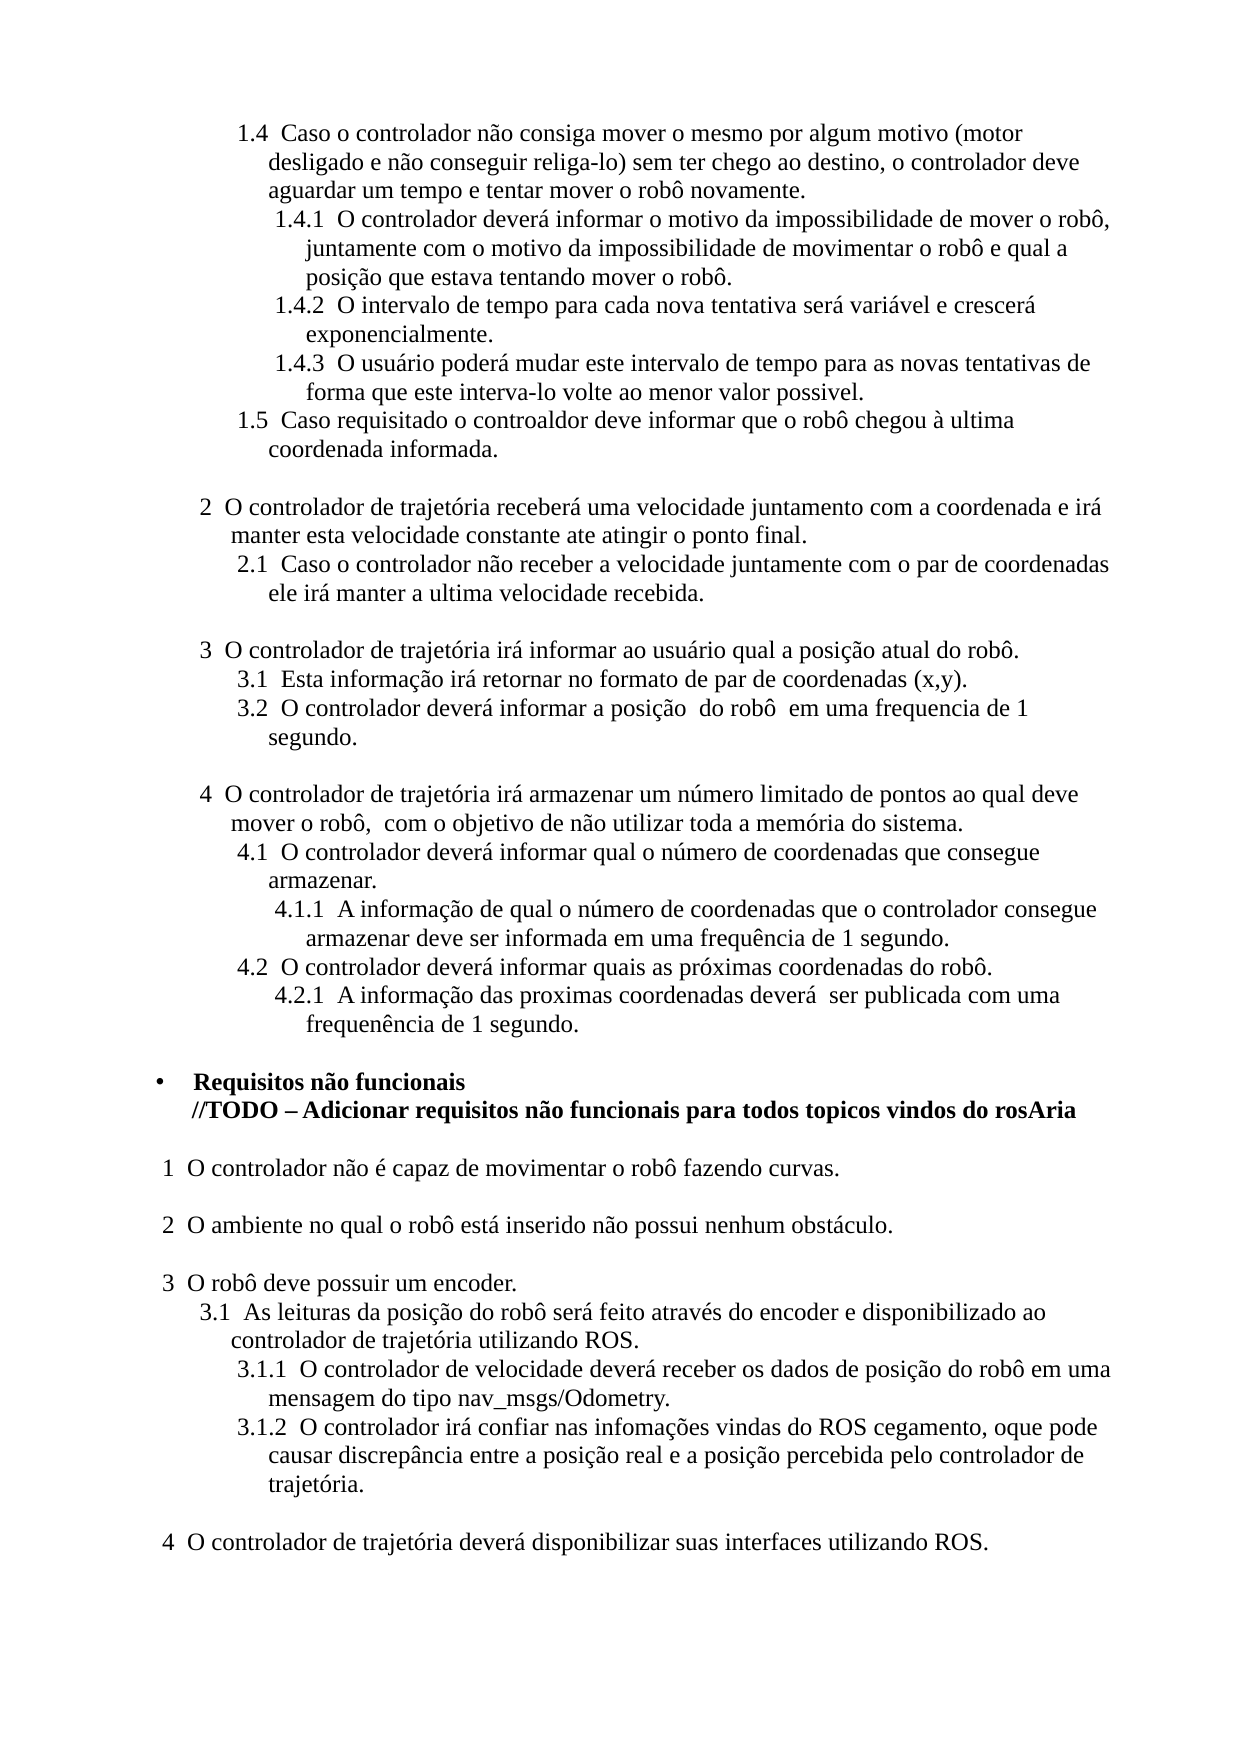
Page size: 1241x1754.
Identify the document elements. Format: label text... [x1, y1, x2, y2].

list O controlador de velocidade deverá receber os dados de posição do robô em uma mensagem do tipo nav_msgs/Odometry. [231, 1354, 1122, 1412]
list A informação das proximas coordenadas deverá ser publicada com uma frequenência de 1 segundo. [268, 981, 1122, 1038]
list Caso requisitado o controaldor deve informar que o robô chegou à ultima coordenada informada. [231, 406, 1122, 463]
list As leituras da posição do robô será feito através do encoder e disponibilizado ao controlador de trajetória utilizando ROS. [193, 1297, 1122, 1354]
list O controlador deverá informar quais as próximas coordenadas do robô. [231, 952, 1122, 981]
list O controlador de trajetória receberá uma velocidade juntamento com a coordenada e irá manter esta velocidade constante ate atingir o ponto final. [193, 492, 1122, 549]
list O controlador deverá informar qual o número de coordenadas que consegue armazenar. [231, 837, 1122, 894]
list O controlador irá confiar nas infomações vindas do ROS cegamento, oque pode causar discrepância entre a posição real e a posição percebida pelo controlador de trajetória. [231, 1412, 1122, 1498]
list A informação de qual o número de coordenadas que o controlador consegue armazenar deve ser informada em uma frequência de 1 segundo. [268, 894, 1122, 952]
list O usuário poderá mudar este intervalo de tempo para as novas tentativas de forma que este interva-lo volte ao menor valor possivel. [268, 348, 1122, 406]
list O controlador de trajetória irá informar ao usuário qual a posição atual do robô. [193, 636, 1122, 664]
list O controlador deverá informar o motivo da impossibilidade de mover o robô, juntamente com o motivo da impossibilidade de movimentar o robô e qual a posição que estava tentando mover o robô. [268, 204, 1122, 291]
list O controlador de trajetória irá armazenar um número limitado de pontos ao qual deve mover o robô, com o objetivo de não utilizar toda a memória do sistema. [193, 779, 1122, 837]
list O controlador de trajetória deverá disponibilizar suas interfaces utilizando ROS. [156, 1527, 1122, 1556]
list Esta informação irá retornar no formato de par de coordenadas (x,y). [231, 664, 1122, 693]
list O intervalo de tempo para cada nova tentativa será variável e crescerá exponencialmente. [268, 291, 1122, 348]
list Requisitos não funcionais [156, 1067, 1122, 1096]
list O ambiente no qual o robô está inserido não possui nenhum obstáculo. [156, 1211, 1122, 1239]
list Caso o controlador não consiga mover o mesmo por algum motivo (motor desligado e não conseguir religa-lo) sem ter chego ao destino, o controlador deve aguardar um tempo e tentar mover o robô novamente. [231, 118, 1122, 204]
list O controlador deverá informar a posição do robô em uma frequencia de 1 segundo. [231, 693, 1122, 751]
list O controlador não é capaz de movimentar o robô fazendo curvas. [156, 1153, 1122, 1182]
list O robô deve possuir um encoder. [156, 1268, 1122, 1297]
text //TODO – Adicionar requisitos não funcionais para todos topicos vindos do rosAria [118, 1096, 1122, 1124]
list Caso o controlador não receber a velocidade juntamente com o par de coordenadas ele irá manter a ultima velocidade recebida. [231, 549, 1122, 607]
